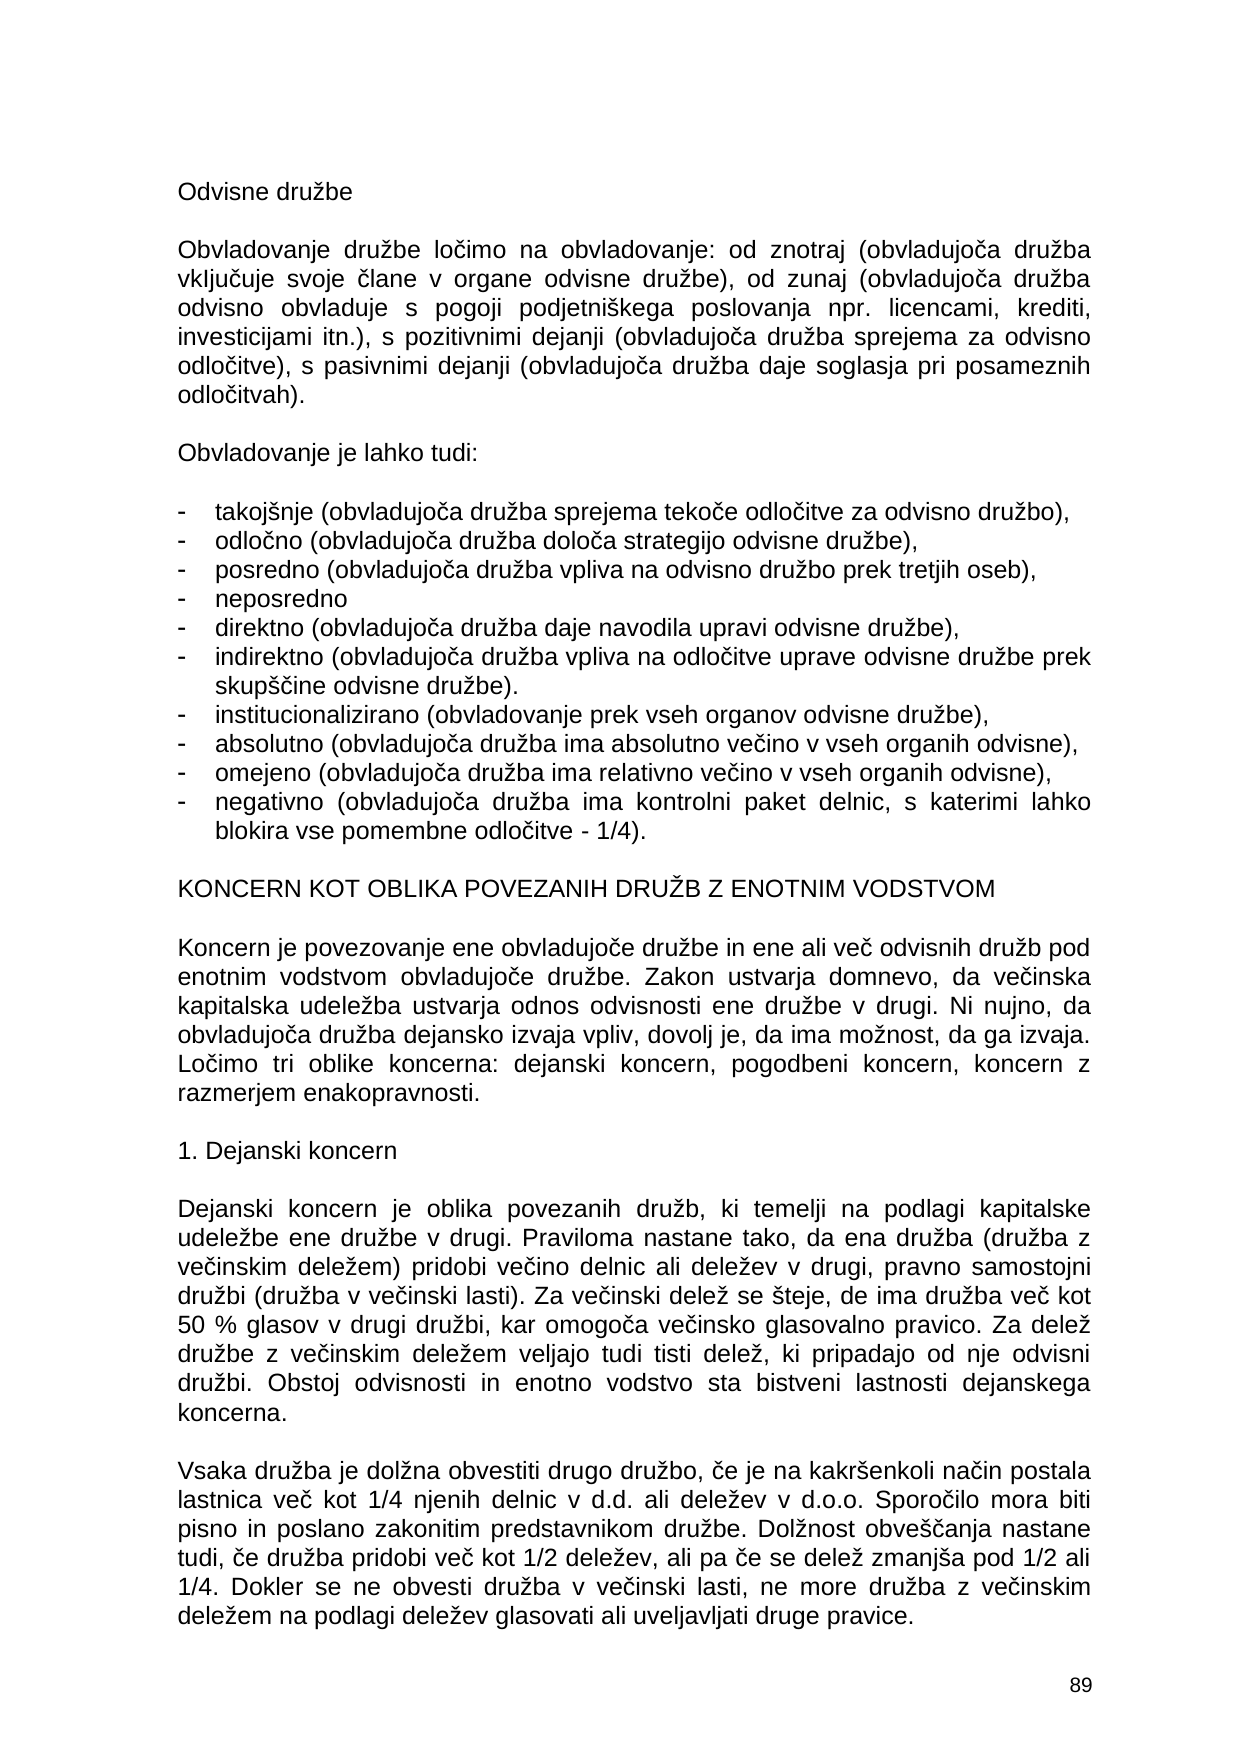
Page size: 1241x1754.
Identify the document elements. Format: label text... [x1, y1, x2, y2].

list odločno (obvladujoča družba določa strategijo odvisne družbe), [177, 526, 1092, 554]
list negativno (obvladujoča družba ima kontrolni paket delnic, s katerimi lahko blokira vse pomembne odločitve ‑ 1/4). [177, 787, 1092, 845]
list institucionalizirano (obvladovanje prek vseh organov odvisne družbe), [177, 700, 1092, 729]
text Dejanski koncern je oblika povezanih družb, ki temelji na podlagi kapitalske udeležbe ene družbe v drugi. Praviloma nastane tako, da ena družba (družba z večinskim deležem) pridobi večino delnic ali deležev v drugi, pravno samostojni družbi (družba v večinski lasti). Za večinski delež se šteje, de ima družba več kot 50 % glasov v drugi družbi, kar omogoča večinsko glasovalno pravico. Za delež družbe z večinskim deležem veljajo tudi tisti delež, ki pripadajo od nje odvisni družbi. Obstoj odvisnosti in enotno vodstvo sta bistveni lastnosti dejanskega koncerna. [177, 1194, 1092, 1426]
text Obvladovanje družbe ločimo na obvladovanje: od znotraj (obvladujoča družba vkIjučuje svoje člane v organe odvisne družbe), od zunaj (obvladujoča družba odvisno obvladuje s pogoji podjetniškega poslovanja npr. licencami, krediti, investicijami itn.), s pozitivnimi dejanji (obvladujoča družba sprejema za odvisno odločitve), s pasivnimi dejanji (obvladujoča družba daje soglasja pri posameznih odločitvah). [177, 235, 1092, 409]
list omejeno (obvladujoča družba ima relativno večino v vseh organih odvisne), [177, 758, 1092, 787]
text Odvisne družbe [177, 177, 1092, 206]
list indirektno (obvladujoča družba vpliva na odločitve uprave odvisne družbe prek skupščine odvisne družbe). [177, 642, 1092, 700]
list absolutno (obvladujoča družba ima absolutno večino v vseh organih odvisne), [177, 729, 1092, 758]
list posredno (obvladujoča družba vpliva na odvisno družbo prek tretjih oseb), [177, 554, 1092, 584]
list neposredno [177, 584, 1092, 613]
text Obvladovanje je lahko tudi: [177, 438, 1092, 467]
list direktno (obvladujoča družba daje navodila upravi odvisne družbe), [177, 613, 1092, 642]
list takojšnje (obvladujoča družba sprejema tekoče odločitve za odvisno družbo), [177, 496, 1092, 526]
text Koncern je povezovanje ene obvladujoče družbe in ene ali več odvisnih družb pod enotnim vodstvom obvladujoče družbe. Zakon ustvarja domnevo, da večinska kapitalska udeležba ustvarja odnos odvisnosti ene družbe v drugi. Ni nujno, da obvladujoča družba dejansko izvaja vpliv, dovolj je, da ima možnost, da ga izvaja. Ločimo tri oblike koncerna: dejanski koncern, pogodbeni koncern, koncern z razmerjem enakopravnosti. [177, 932, 1092, 1107]
text KONCERN KOT OBLIKA POVEZANIH DRUŽB Z ENOTNIM VODSTVOM [177, 874, 1092, 903]
text Vsaka družba je dolžna obvestiti drugo družbo, če je na kakršenkoli način postala lastnica več kot 1/4 njenih delnic v d.d. ali deležev v d.o.o. Sporočilo mora biti pisno in poslano zakonitim predstavnikom družbe. Dolžnost obveščanja nastane tudi, če družba pridobi več kot 1/2 deležev, ali pa če se delež zmanjša pod 1/2 ali 1/4. Dokler se ne obvesti družba v večinski lasti, ne more družba z večinskim deležem na podlagi deležev glasovati ali uveljavljati druge pravice. [177, 1456, 1092, 1630]
text 1. Dejanski koncern [177, 1136, 1092, 1165]
